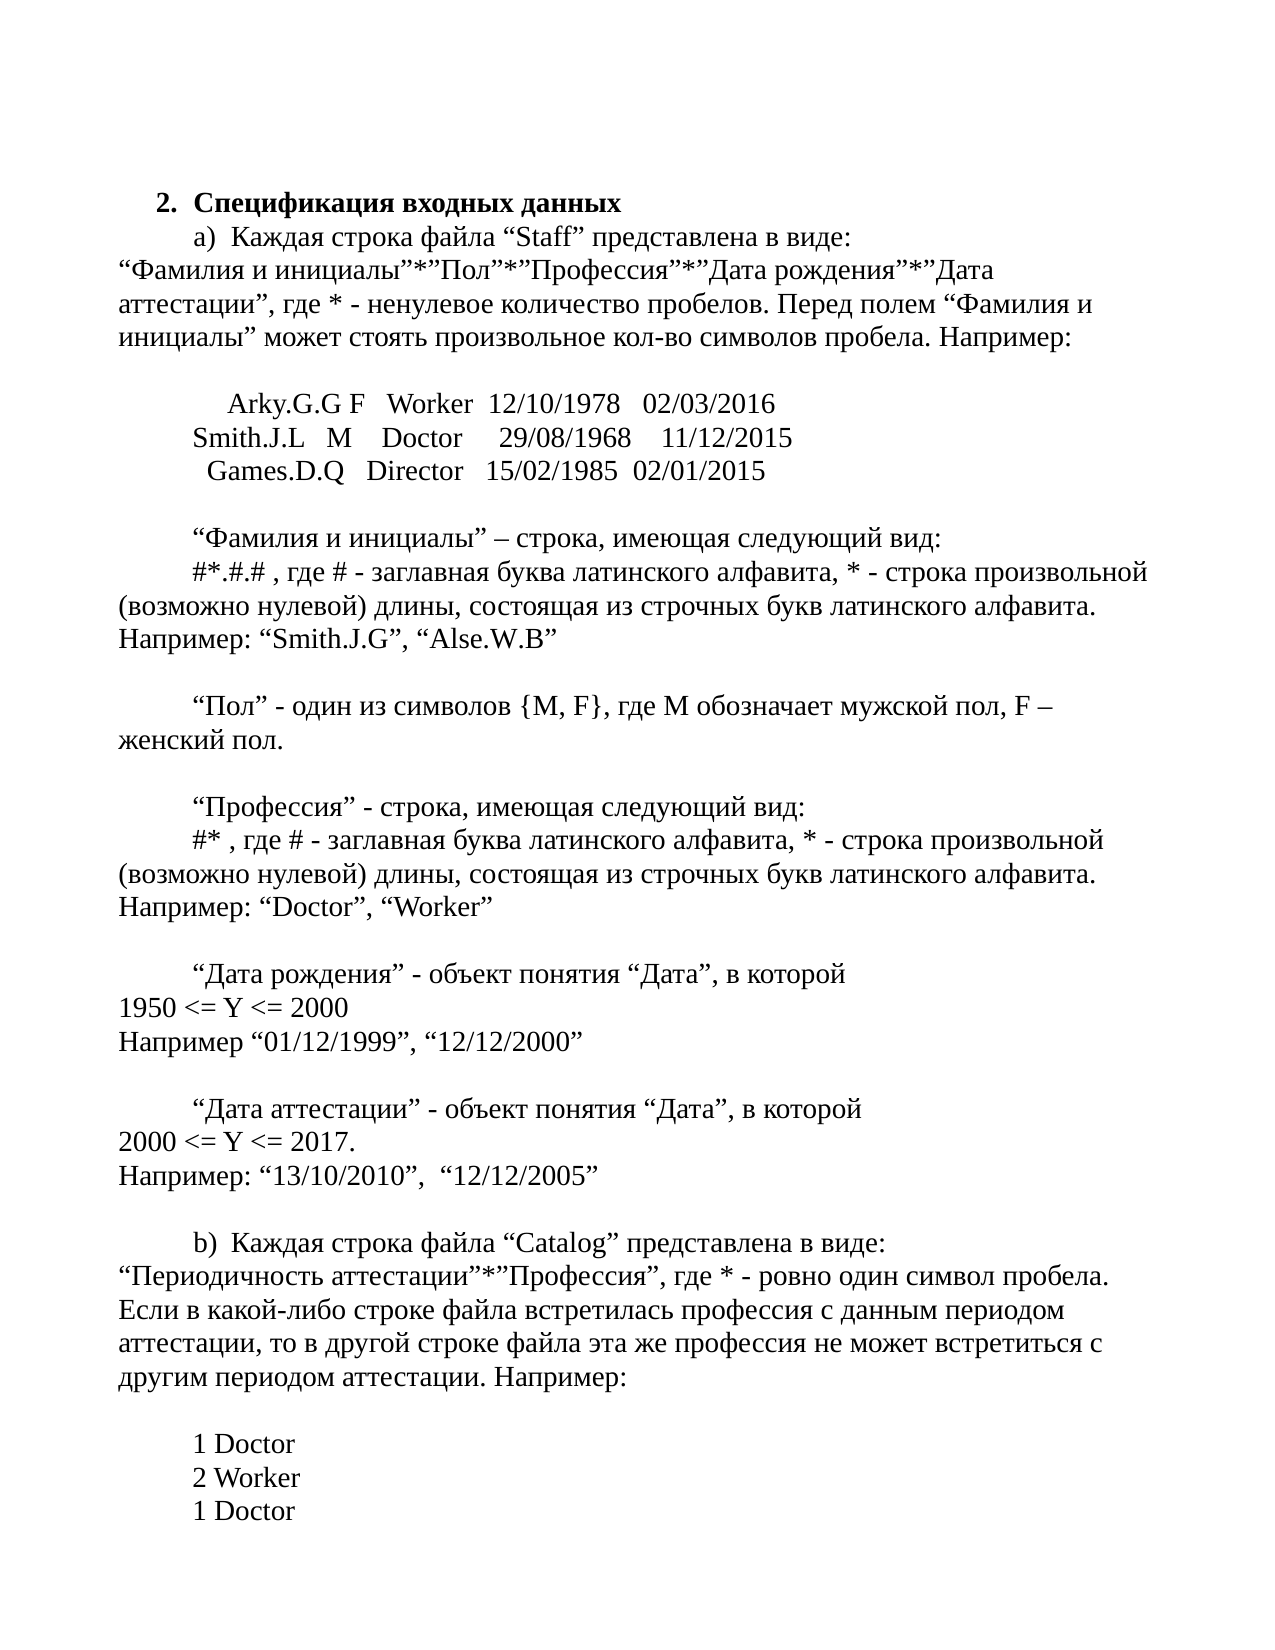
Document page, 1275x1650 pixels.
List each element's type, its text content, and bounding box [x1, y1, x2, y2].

list Каждая строка файла “Catalog” представлена в виде: [193, 1225, 1157, 1258]
text “Фамилия и инициалы”*”Пол”*”Профессия”*”Дата рождения”*”Дата аттестации”, где * - ненулевое количество пробелов. Перед полем “Фамилия и инициалы” может стоять произвольное кол-во символов пробела. Например: [118, 252, 1157, 353]
text Например: “Doctor”, “Worker” [118, 889, 1157, 923]
text 1950 <= Y <= 2000 [118, 990, 1157, 1024]
text “Фамилия и инициалы” – строка, имеющая следующий вид: [118, 521, 1157, 554]
text “Пол” - один из символов {M, F}, где M обозначает мужской пол, F – женский пол. [118, 688, 1157, 755]
text Например: “13/10/2010”, “12/12/2005” [118, 1158, 1157, 1191]
text Games.D.Q Director 15/02/1985 02/01/2015 [118, 453, 1157, 487]
list Спецификация входных данных [156, 185, 1157, 219]
text #*.#.# , где # - заглавная буква латинского алфавита, * - строка произвольной (возможно нулевой) длины, состоящая из строчных букв латинского алфавита. [118, 554, 1157, 621]
text Arky.G.G F Worker 12/10/1978 02/03/2016 [118, 386, 1157, 420]
text 2000 <= Y <= 2017. [118, 1124, 1157, 1158]
list Каждая строка файла “Staff” представлена в виде: [193, 219, 1157, 252]
text Например “01/12/1999”, “12/12/2000” [118, 1024, 1157, 1057]
text 2 Worker [118, 1460, 1157, 1493]
text #* , где # - заглавная буква латинского алфавита, * - строка произвольной (возможно нулевой) длины, состоящая из строчных букв латинского алфавита. [118, 822, 1157, 889]
text Например: “Smith.J.G”, “Alse.W.B” [118, 621, 1157, 655]
text 1 Doctor [118, 1426, 1157, 1460]
text “Периодичность аттестации”*”Профессия”, где * - ровно один символ пробела. Если в какой-либо строке файла встретилась профессия с данным периодом аттестации, то в другой строке файла эта же профессия не может встретиться с другим периодом аттестации. Например: [118, 1258, 1157, 1393]
text “Дата аттестации” - объект понятия “Дата”, в которой [118, 1091, 1157, 1124]
text Smith.J.L M Doctor 29/08/1968 11/12/2015 [118, 420, 1157, 453]
text “Профессия” - строка, имеющая следующий вид: [118, 789, 1157, 822]
text 1 Doctor [118, 1493, 1157, 1527]
text “Дата рождения” - объект понятия “Дата”, в которой [118, 957, 1157, 990]
